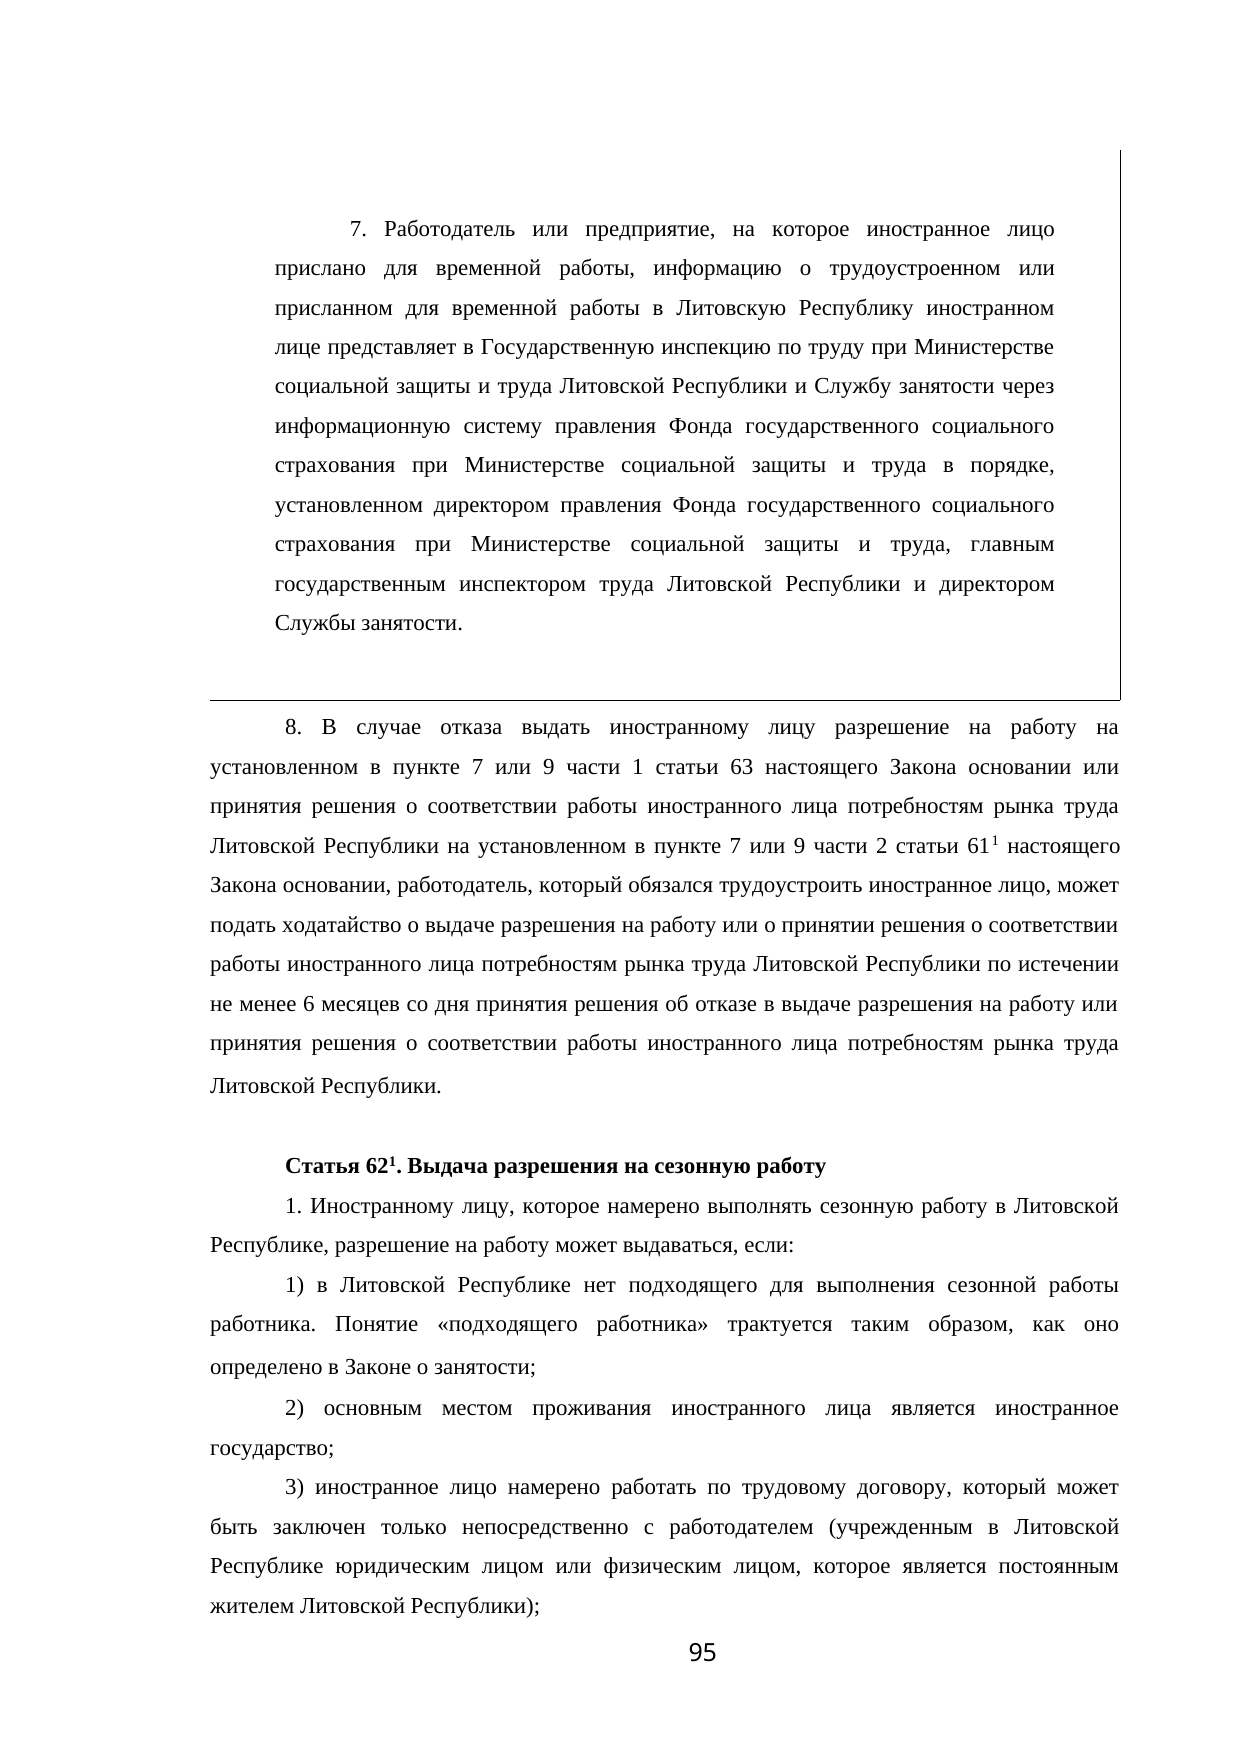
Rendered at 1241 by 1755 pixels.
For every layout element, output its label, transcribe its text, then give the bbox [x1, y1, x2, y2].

text 1) в Литовской Республике нет подходящего для выполнения сезонной работы работника. Понятие «подходящего работника» трактуется таким образом, как оно определено в Законе о занятости; [210, 1271, 1120, 1380]
text Статья 621. Выдача разрешения на сезонную работу [210, 1153, 1120, 1179]
text 8. В случае отказа выдать иностранному лицу разрешение на работу на установленном в пункте 7 или 9 части 1 статьи 63 настоящего Закона основании или принятия решения о соответствии работы иностранного лица потребностям рынка труда Литовской Республики на установленном в пункте 7 или 9 части 2 статьи 611 настоящего Закона основании, работодатель, который обязался трудоустроить иностранное лицо, может подать ходатайство о выдаче разрешения на работу или о принятии решения о соответствии работы иностранного лица потребностям рынка труда Литовской Республики по истечении не менее 6 месяцев со дня принятия решения об отказе в выдаче разрешения на работу или принятия решения о соответствии работы иностранного лица потребностям рынка труда Литовской Республики. [210, 713, 1120, 1099]
text 1. Иностранному лицу, которое намерено выполнять сезонную работу в Литовской Республике, разрешение на работу может выдаваться, если: [210, 1192, 1120, 1258]
text 2) основным местом проживания иностранного лица является иностранное государство; [210, 1394, 1120, 1460]
text 7. Работодатель или предприятие, на которое иностранное лицо прислано для временной работы, информацию о трудоустроенном или присланном для временной работы в Литовскую Республику иностранном лице представляет в Государственную инспекцию по труду при Министерстве социальной защиты и труда Литовской Республики и Службу занятости через информационную систему правления Фонда государственного социального страхования при Министерстве социальной защиты и труда в порядке, установленном директором правления Фонда государственного социального страхования при Министерстве социальной защиты и труда, главным государственным инспектором труда Литовской Республики и директором Службы занятости. [210, 150, 1120, 700]
text 3) иностранное лицо намерено работать по трудовому договору, который может быть заключен только непосредственно с работодателем (учрежденным в Литовской Республике юридическим лицом или физическим лицом, которое является постоянным жителем Литовской Республики); [210, 1473, 1120, 1618]
